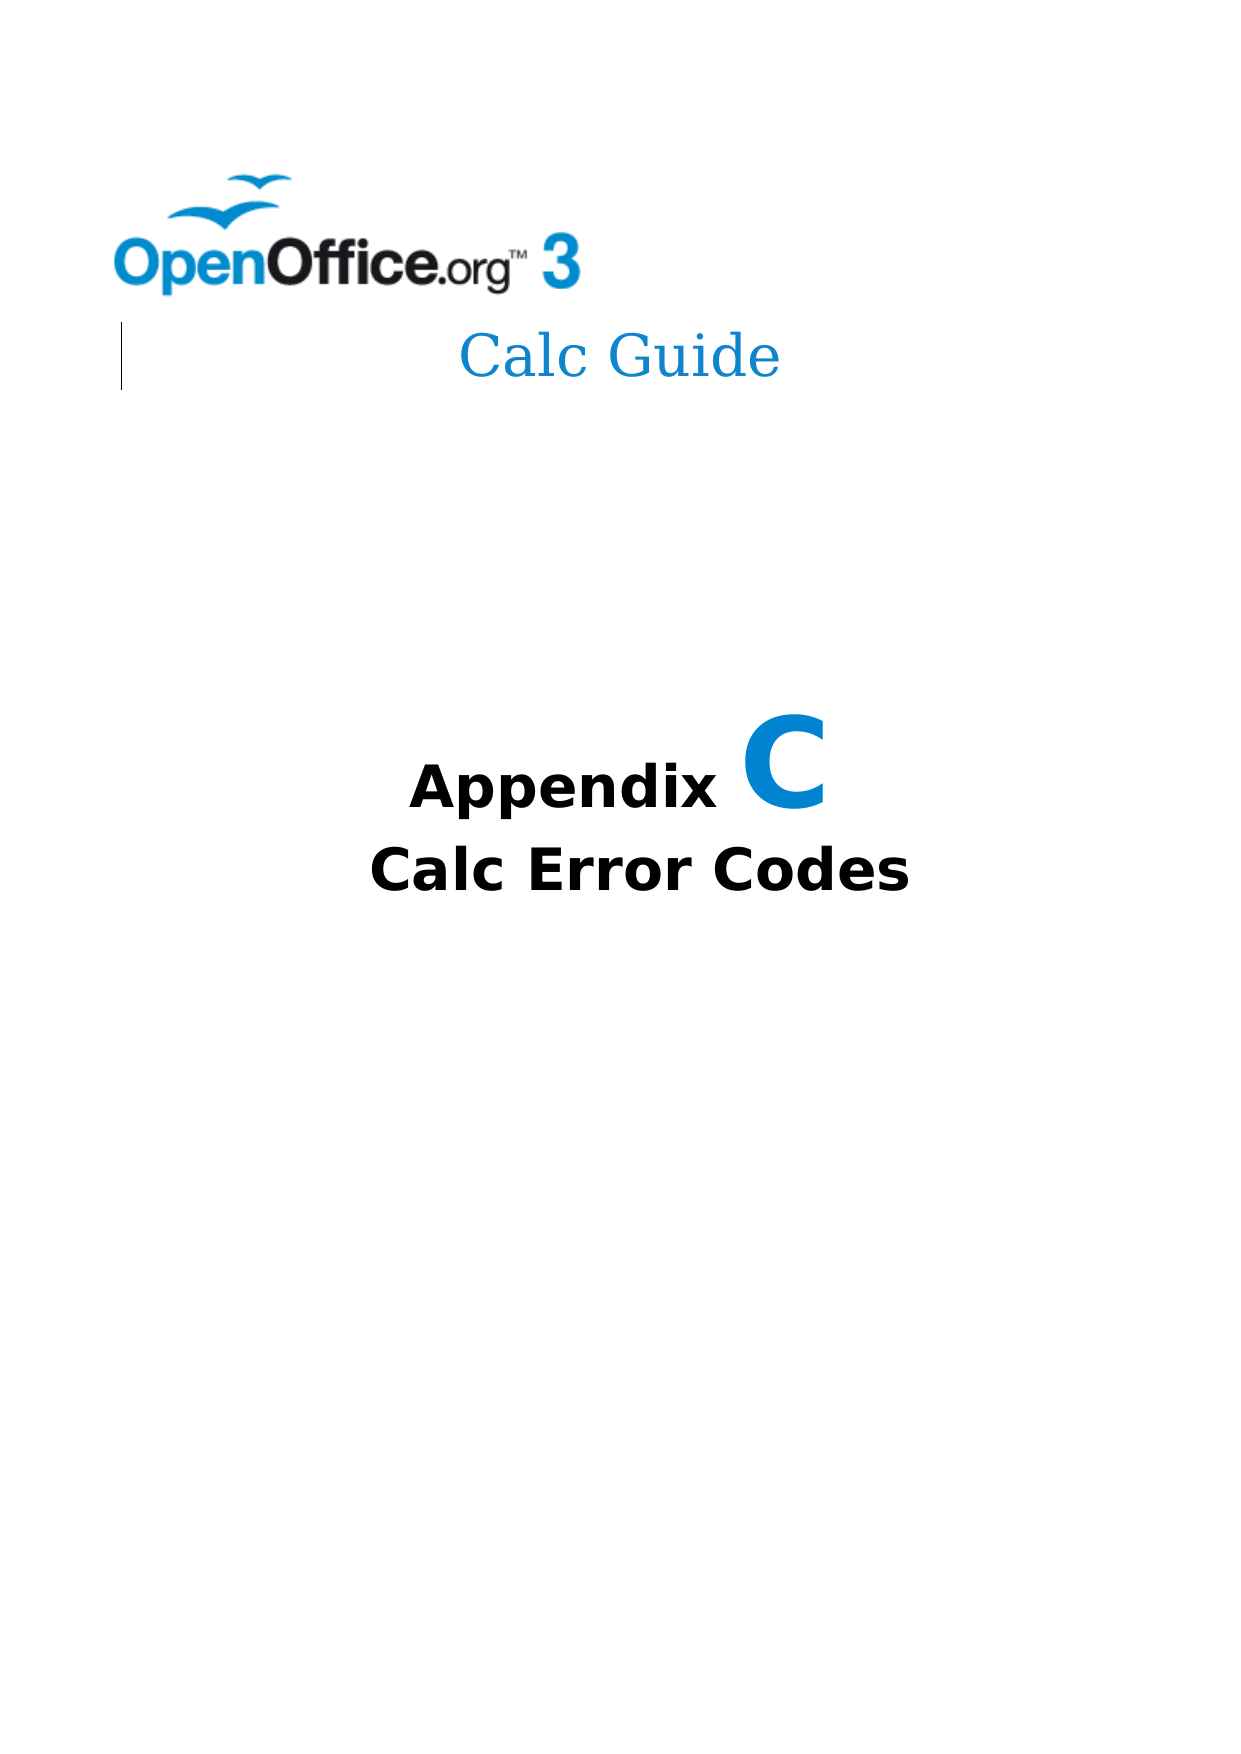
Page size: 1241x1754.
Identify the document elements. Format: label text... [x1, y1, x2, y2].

subtitle Appendix C Calc Error Codes [136, 691, 1104, 904]
text Calc Guide [136, 322, 1104, 390]
picture [88, 147, 604, 322]
